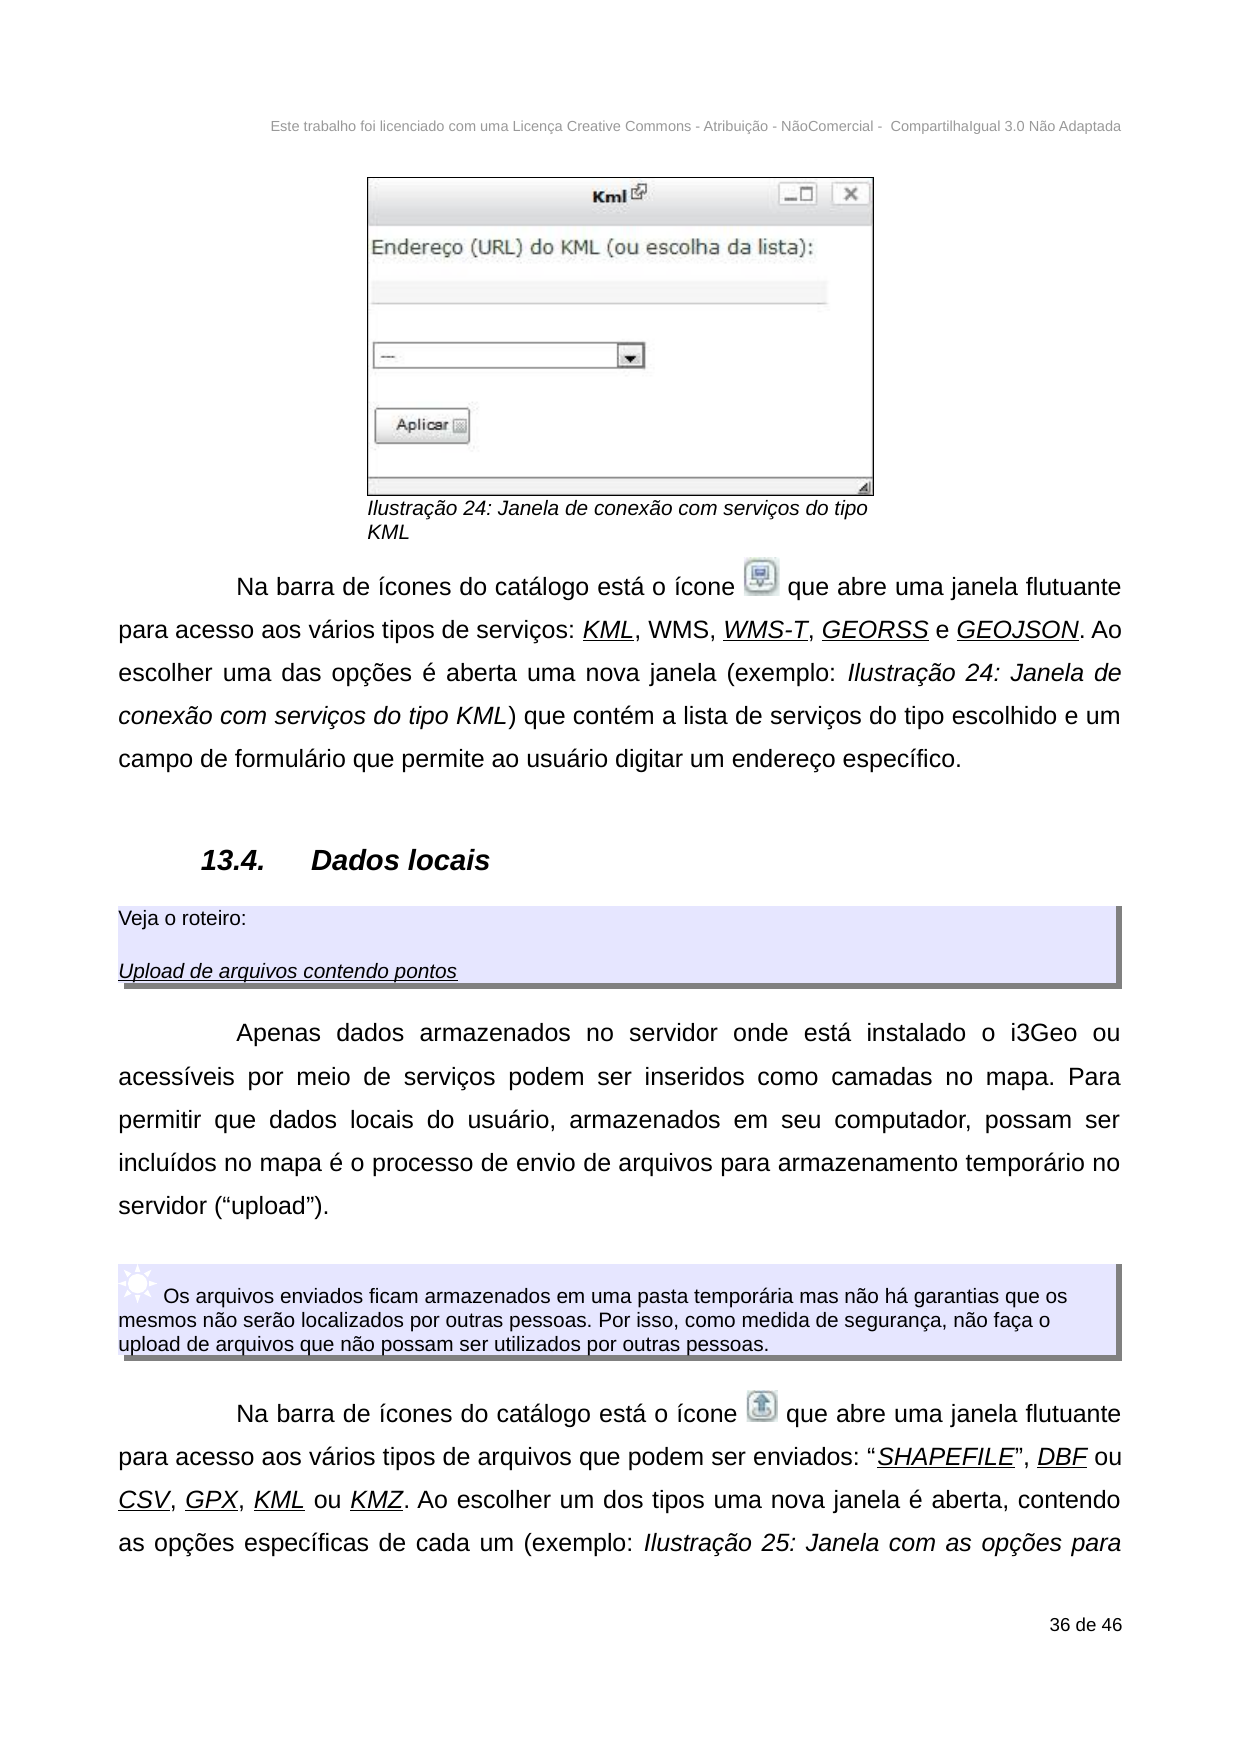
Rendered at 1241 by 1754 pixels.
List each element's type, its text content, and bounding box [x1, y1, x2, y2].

text Upload de arquivos contendo pontos [118, 959, 1116, 983]
text Na barra de ícones do catálogo está o ícone que abre uma janela flutuante para acesso aos vários tipos de arquivos que podem ser enviados: “SHAPEFILE”, DBF ou CSV, GPX, KML ou KMZ. Ao escolher um dos tipos uma nova janela é aberta, contendo as opções específicas de cada um (exemplo: Ilustração 25: Janela com as opções para [118, 1391, 1122, 1557]
picture [118, 1269, 152, 1298]
text Veja o roteiro: [118, 906, 1116, 929]
subtitle Dados locais [163, 843, 1077, 876]
text Na barra de ícones do catálogo está o ícone que abre uma janela flutuante para acesso aos vários tipos de serviços: KML, WMS, WMS-T, GEORSS e GEOJSON. Ao escolher uma das opções é aberta uma nova janela (exemplo: Ilustração 24: Janela de conexão com serviços do tipo KML) que contém a lista de serviços do tipo escolhido e um campo de formulário que permite ao usuário digitar um endereço específico. [118, 164, 1122, 773]
picture [746, 1390, 778, 1422]
picture [368, 178, 873, 495]
text Os arquivos enviados ficam armazenados em uma pasta temporária mas não há garantias que os mesmos não serão localizados por outras pessoas. Por isso, como medida de segurança, não faça o upload de arquivos que não possam ser utilizados por outras pessoas. [118, 1264, 1116, 1355]
picture [149, 1280, 158, 1287]
picture [134, 1264, 141, 1272]
text Ilustração 24: Janela de conexão com serviços do tipo KML [367, 496, 873, 543]
text Apenas dados armazenados no servidor onde está instalado o i3Geo ou acessíveis por meio de serviços podem ser inseridos como camadas no mapa. Para permitir que dados locais do usuário, armazenados em seu computador, possam ser incluídos no mapa é o processo de envio de arquivos para armazenamento temporário no servidor (“upload”). [118, 1018, 1122, 1219]
picture [134, 1295, 141, 1304]
picture [743, 557, 780, 596]
